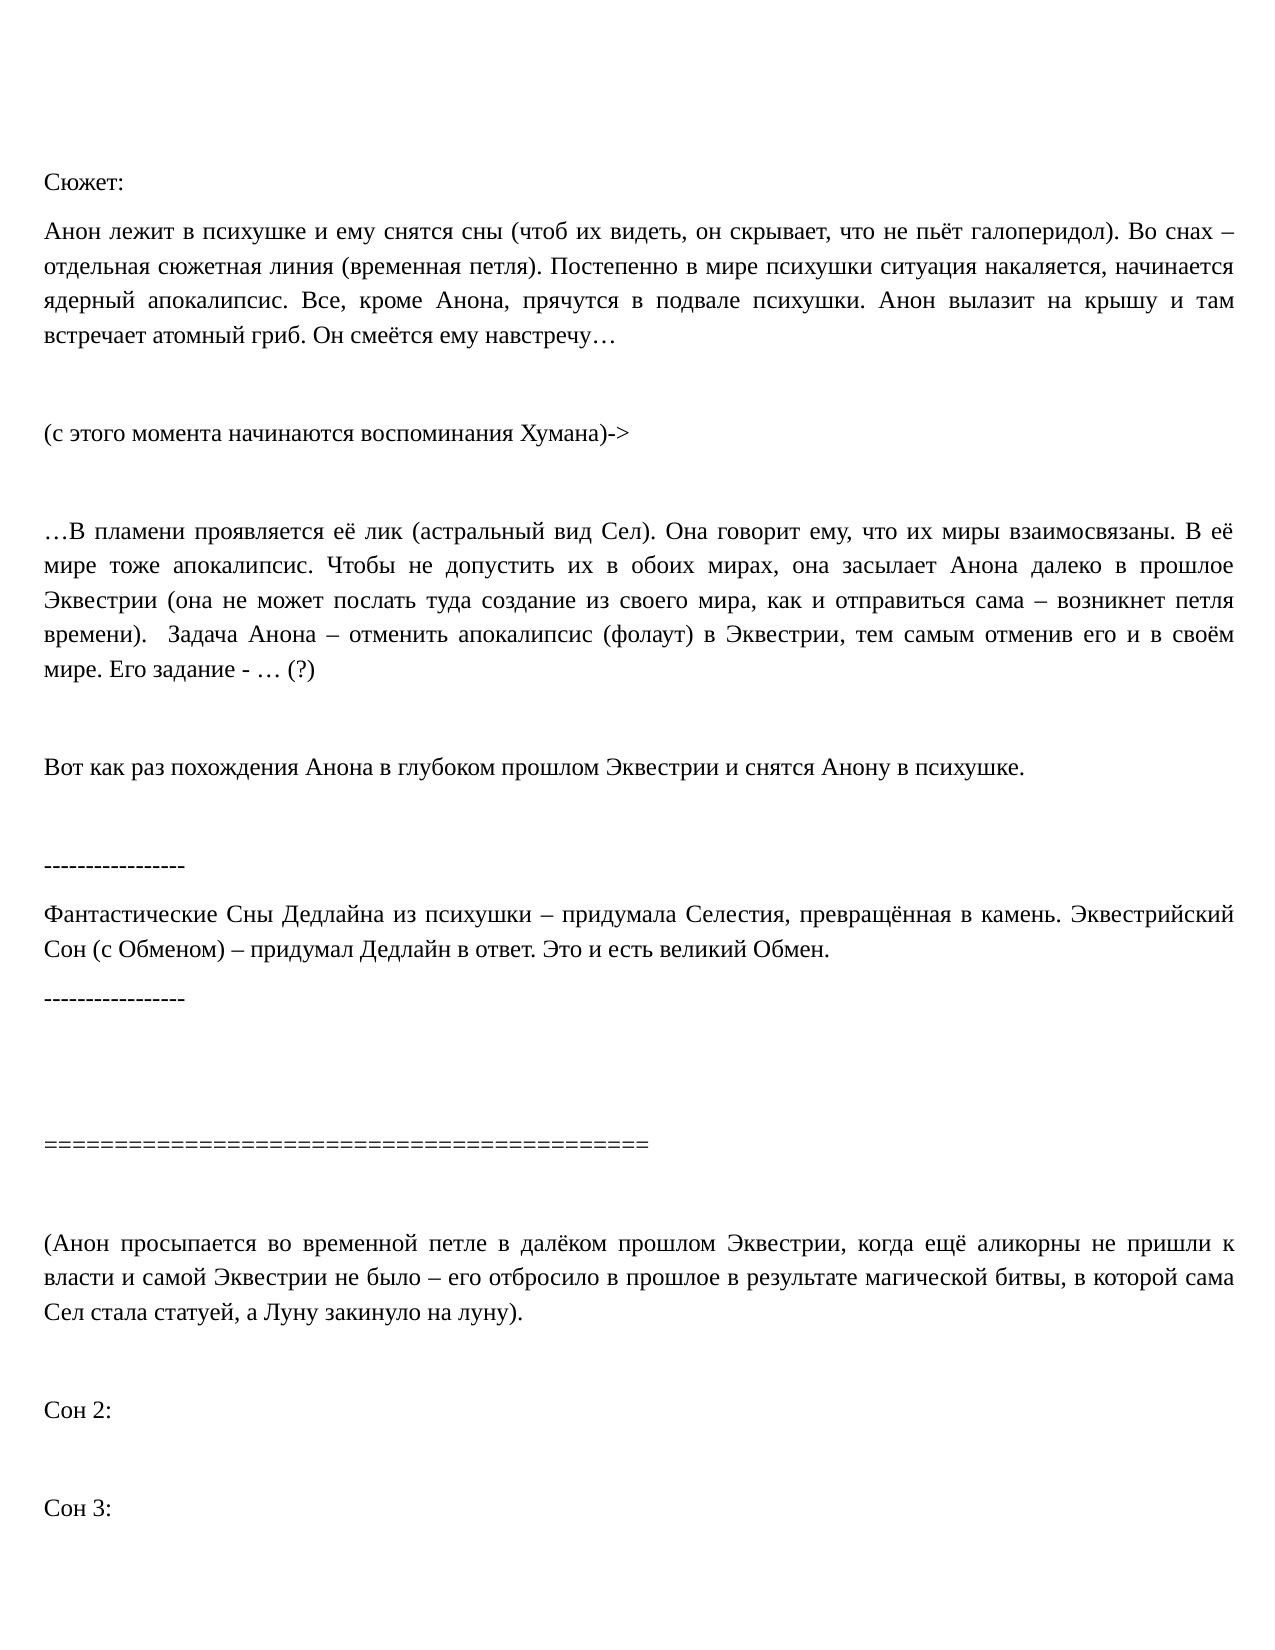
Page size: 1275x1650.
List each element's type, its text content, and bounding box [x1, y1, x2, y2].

text Вот как раз похождения Анона в глубоком прошлом Эквестрии и снятся Анону в психушке. [44, 752, 1236, 781]
text =========================================== [44, 1130, 1236, 1159]
text Сюжет: [44, 167, 1236, 196]
text Анон лежит в психушке и ему снятся сны (чтоб их видеть, он скрывает, что не пьёт галоперидол). Во снах – отдельная сюжетная линия (временная петля). Постепенно в мире психушки ситуация накаляется, начинается ядерный апокалипсис. Все, кроме Анона, прячутся в подвале психушки. Анон вылазит на крышу и там встречает атомный гриб. Он смеётся ему навстречу… [44, 216, 1236, 348]
text …В пламени проявляется её лик (астральный вид Сел). Она говорит ему, что их миры взаимосвязаны. В её мире тоже апокалипсис. Чтобы не допустить их в обоих мирах, она засылает Анона далеко в прошлое Эквестрии (она не может послать туда создание из своего мира, как и отправиться сама – возникнет петля времени). Задача Анона – отменить апокалипсис (фолаут) в Эквестрии, тем самым отменив его и в своём мире. Его задание - … (?) [44, 516, 1236, 683]
text (Анон просыпается во временной петле в далёком прошлом Эквестрии, когда ещё аликорны не пришли к власти и самой Эквестрии не было – его отбросило в прошлое в результате магической битвы, в которой сама Сел стала статуей, а Луну закинуло на луну). [44, 1228, 1236, 1326]
text Фантастические Сны Дедлайна из психушки – придумала Селестия, превращённая в камень. Эквестрийский Сон (с Обменом) – придумал Дедлайн в ответ. Это и есть великий Обмен. [44, 899, 1236, 962]
text ----------------- [44, 983, 1236, 1011]
text (с этого момента начинаются воспоминания Хумана)-> [44, 418, 1236, 447]
text ----------------- [44, 850, 1236, 879]
text Сон 2: [44, 1395, 1236, 1424]
text Сон 3: [44, 1493, 1236, 1522]
